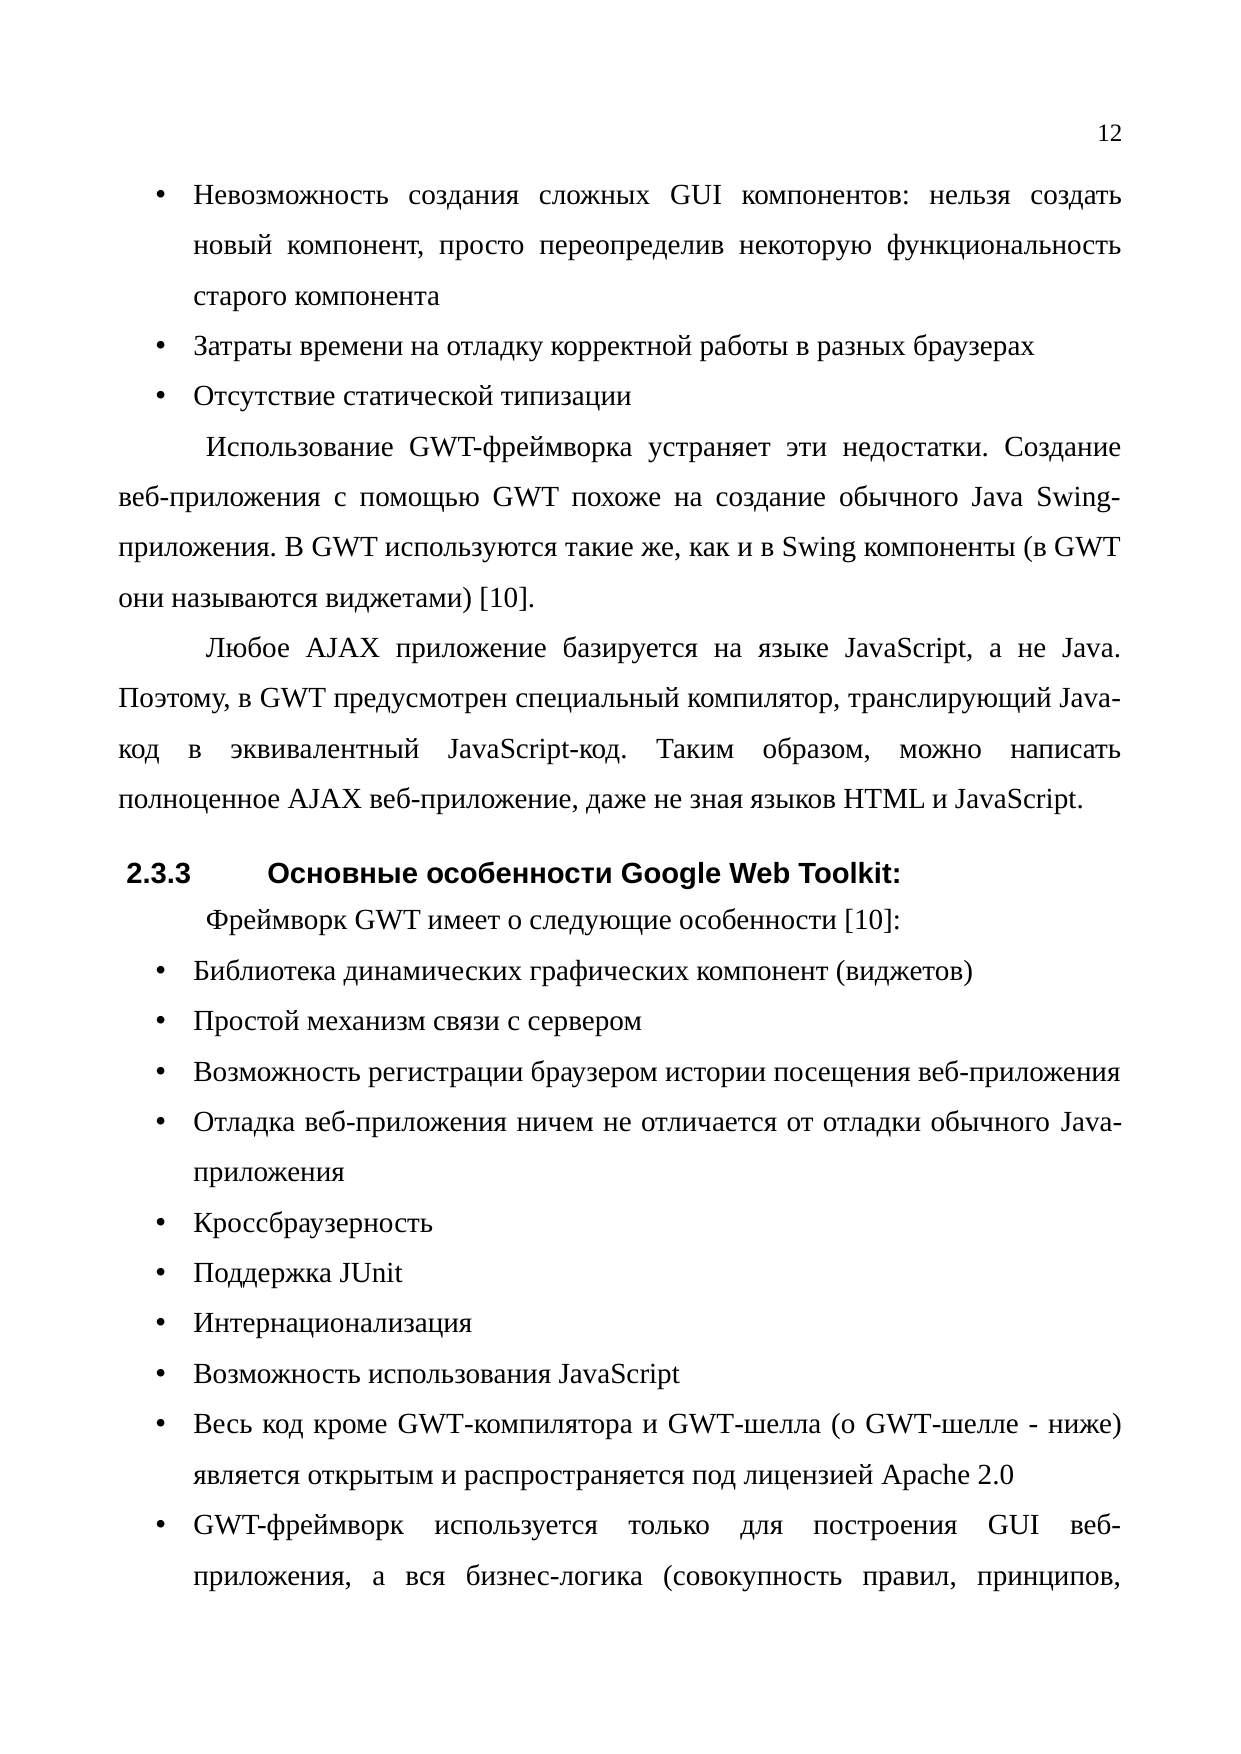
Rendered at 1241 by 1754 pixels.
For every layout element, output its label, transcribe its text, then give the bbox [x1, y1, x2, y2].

list GWT-фреймворк используется только для построения GUI веб-приложения, а вся бизнес-логика (совокупность правил, принципов, [156, 1507, 1122, 1591]
list Возможность регистрации браузером истории посещения веб-приложения [156, 1054, 1122, 1087]
text Любое AJAX приложение базируется на языке JavaScript, а не Java. Поэтому, в GWT предусмотрен специальный компилятор, транслирующий Java-код в эквивалентный JavaScript-код. Таким образом, можно написать полноценное AJAX веб-приложение, даже не зная языков HTML и JavaScript. [118, 630, 1122, 815]
list Библиотека динамических графических компонент (виджетов) [156, 953, 1122, 986]
list Кроссбраузерность [156, 1205, 1122, 1238]
list Поддержка JUnit [156, 1255, 1122, 1289]
list Весь код кроме GWT-компилятора и GWT-шелла (о GWT-шелле - ниже) является открытым и распространяется под лицензией Apache 2.0 [156, 1406, 1122, 1490]
list Возможность использования JavaScript [156, 1356, 1122, 1390]
list Отладка веб-приложения ничем не отличается от отладки обычного Java-приложения [156, 1104, 1122, 1188]
list Простой механизм связи с сервером [156, 1003, 1122, 1037]
text Фреймворк GWT имеет о следующие особенности [10]: [118, 902, 1122, 936]
text Использование GWT-фреймворка устраняет эти недостатки. Создание веб-приложения с помощью GWT похоже на создание обычного Java Swing-приложения. В GWT используются такие же, как и в Swing компоненты (в GWT они называются виджетами) [10]. [118, 429, 1122, 613]
list Затраты времени на отладку корректной работы в разных браузерах [156, 328, 1122, 362]
list Невозможность создания сложных GUI компонентов: нельзя создать новый компонент, просто переопределив некоторую функциональность старого компонента [156, 177, 1122, 311]
subtitle Основные особенности Google Web Toolkit: [118, 856, 1122, 890]
list Отсутствие статической типизации [156, 378, 1122, 412]
list Интернационализация [156, 1306, 1122, 1339]
